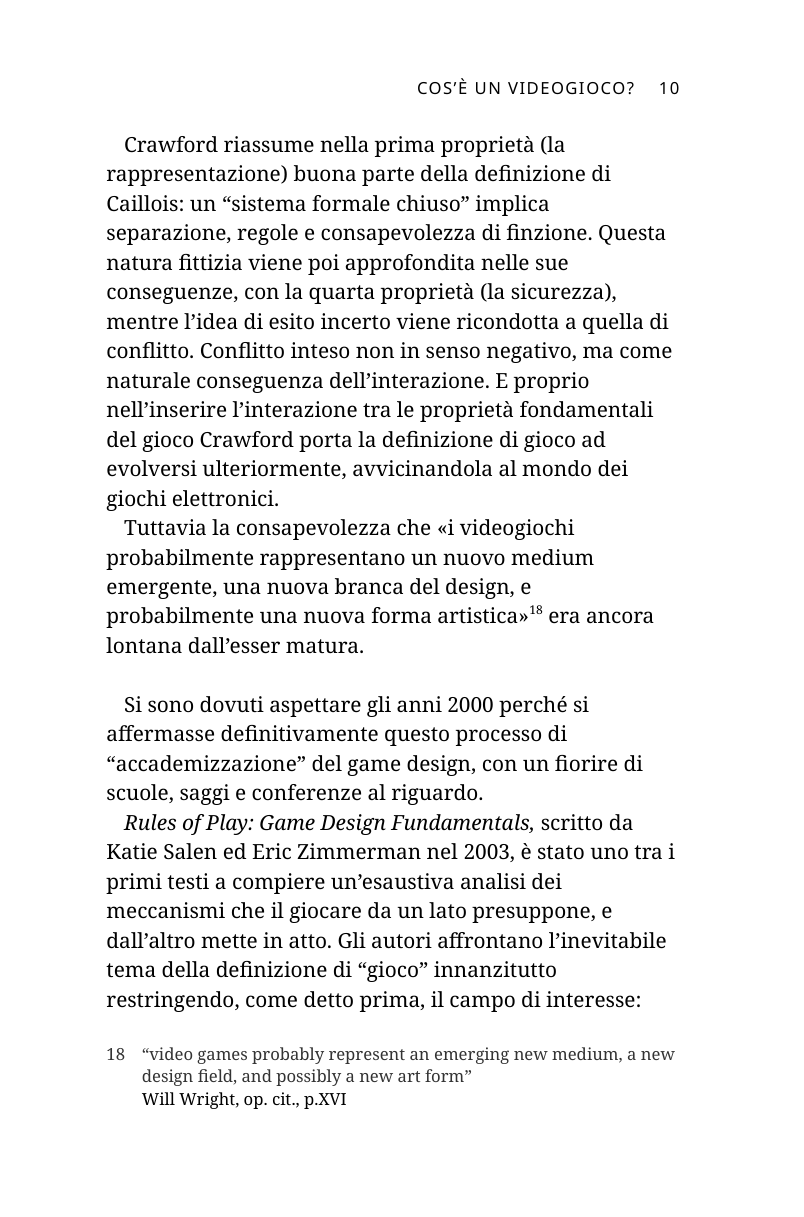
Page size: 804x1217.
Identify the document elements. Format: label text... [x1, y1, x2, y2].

text Crawford riassume nella prima proprietà (la rappresentazione) buona parte della definizione di Caillois: un “sistema formale chiuso” implica separazione, regole e consapevolezza di finzione. Questa natura fittizia viene poi approfondita nelle sue conseguenze, con la quarta proprietà (la sicurezza), mentre l’idea di esito incerto viene ricondotta a quella di conflitto. Conflitto inteso non in senso negativo, ma come naturale conseguenza dell’interazione. E proprio nell’inserire l’interazione tra le proprietà fondamentali del gioco Crawford porta la definizione di gioco ad evolversi ulteriormente, avvicinandola al mondo dei giochi elettronici. [106, 129, 679, 512]
text Si sono dovuti aspettare gli anni 2000 perché si affermasse definitivamente questo processo di “accademizzazione” del game design, con un fiorire di scuole, saggi e conferenze al riguardo. [106, 689, 679, 807]
text Will Wright, op. cit., p.XVI [106, 1088, 679, 1110]
text Tuttavia la consapevolezza che «i videogiochi probabilmente rappresentano un nuovo medium emergente, una nuova branca del design, e probabilmente una nuova forma artistica» era ancora lontana dall’esser matura. [106, 512, 679, 659]
text “video games probably represent an emerging new medium, a new design field, and possibly a new art form” [106, 1042, 679, 1088]
text Rules of Play: Game Design Fundamentals, scritto da Katie Salen ed Eric Zimmerman nel 2003, è stato uno tra i primi testi a compiere un’esaustiva analisi dei meccanismi che il giocare da un lato presuppone, e dall’altro mette in atto. Gli autori affrontano l’inevitabile tema della definizione di “gioco” innanzitutto restringendo, come detto prima, il campo di interesse: [106, 807, 679, 1013]
